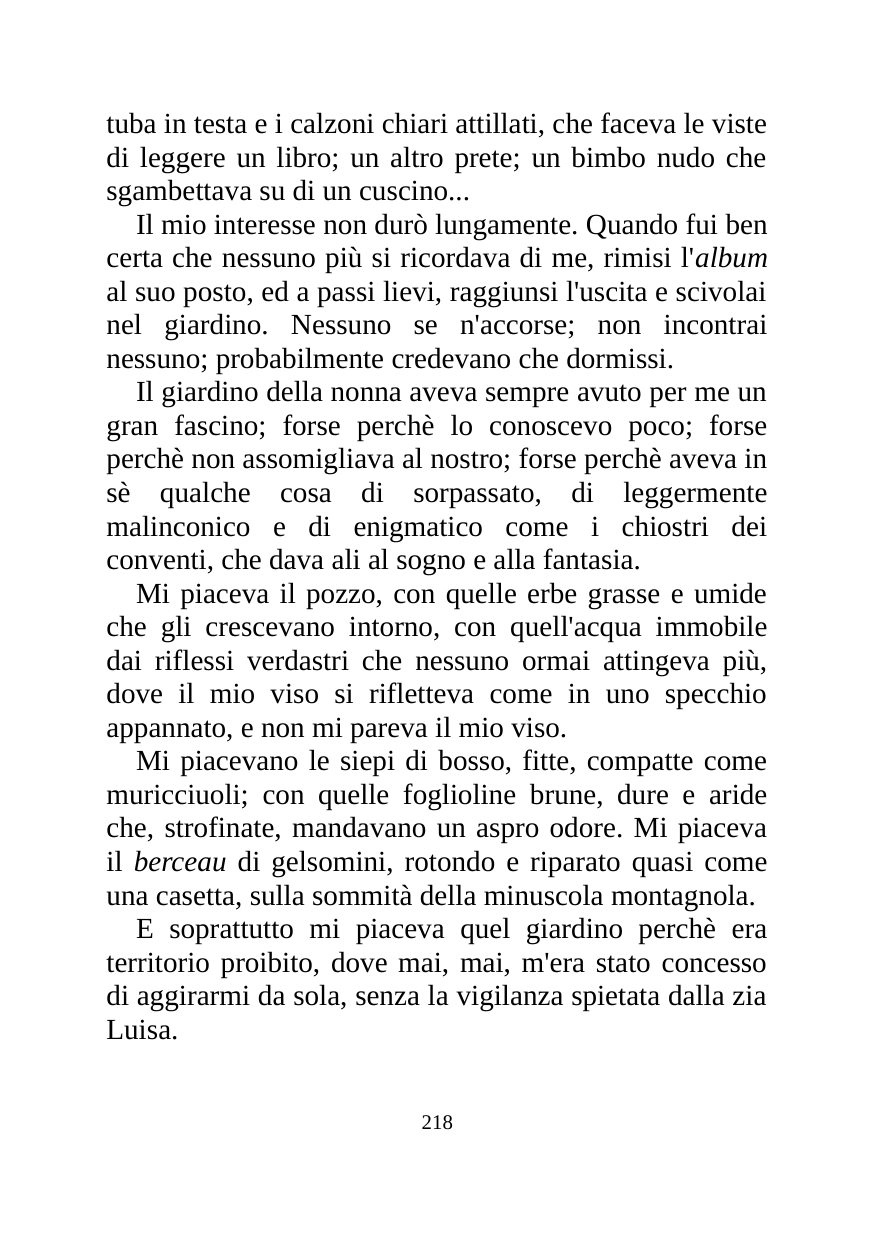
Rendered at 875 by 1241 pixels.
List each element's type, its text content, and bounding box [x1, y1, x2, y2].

text Il giardino della nonna aveva sempre avuto per me un gran fascino; forse perchè lo conoscevo poco; forse perchè non assomigliava al nostro; forse perchè aveva in sè qualche cosa di sorpassato, di leggermente malinconico e di enigmatico come i chiostri dei conventi, che dava ali al sogno e alla fantasia. [106, 374, 768, 576]
text Il mio interesse non durò lungamente. Quando fui ben certa che nessuno più si ricordava di me, rimisi l'album al suo posto, ed a passi lievi, raggiunsi l'uscita e scivolai nel giardino. Nessuno se n'accorse; non incontrai nessuno; probabilmente credevano che dormissi. [106, 207, 768, 374]
text tuba in testa e i calzoni chiari attillati, che faceva le viste di leggere un libro; un altro prete; un bimbo nudo che sgambettava su di un cuscino... [106, 106, 768, 207]
text Mi piaceva il pozzo, con quelle erbe grasse e umide che gli crescevano intorno, con quell'acqua immobile dai riflessi verdastri che nessuno ormai attingeva più, dove il mio viso si rifletteva come in uno specchio appannato, e non mi pareva il mio viso. [106, 576, 768, 743]
text E soprattutto mi piaceva quel giardino perchè era territorio proibito, dove mai, mai, m'era stato concesso di aggirarmi da sola, senza la vigilanza spietata dalla zia Luisa. [106, 911, 768, 1045]
text Mi piacevano le siepi di bosso, fitte, compatte come muricciuoli; con quelle foglioline brune, dure e aride che, strofinate, mandavano un aspro odore. Mi piaceva il berceau di gelsomini, rotondo e riparato quasi come una casetta, sulla sommità della minuscola montagnola. [106, 743, 768, 911]
